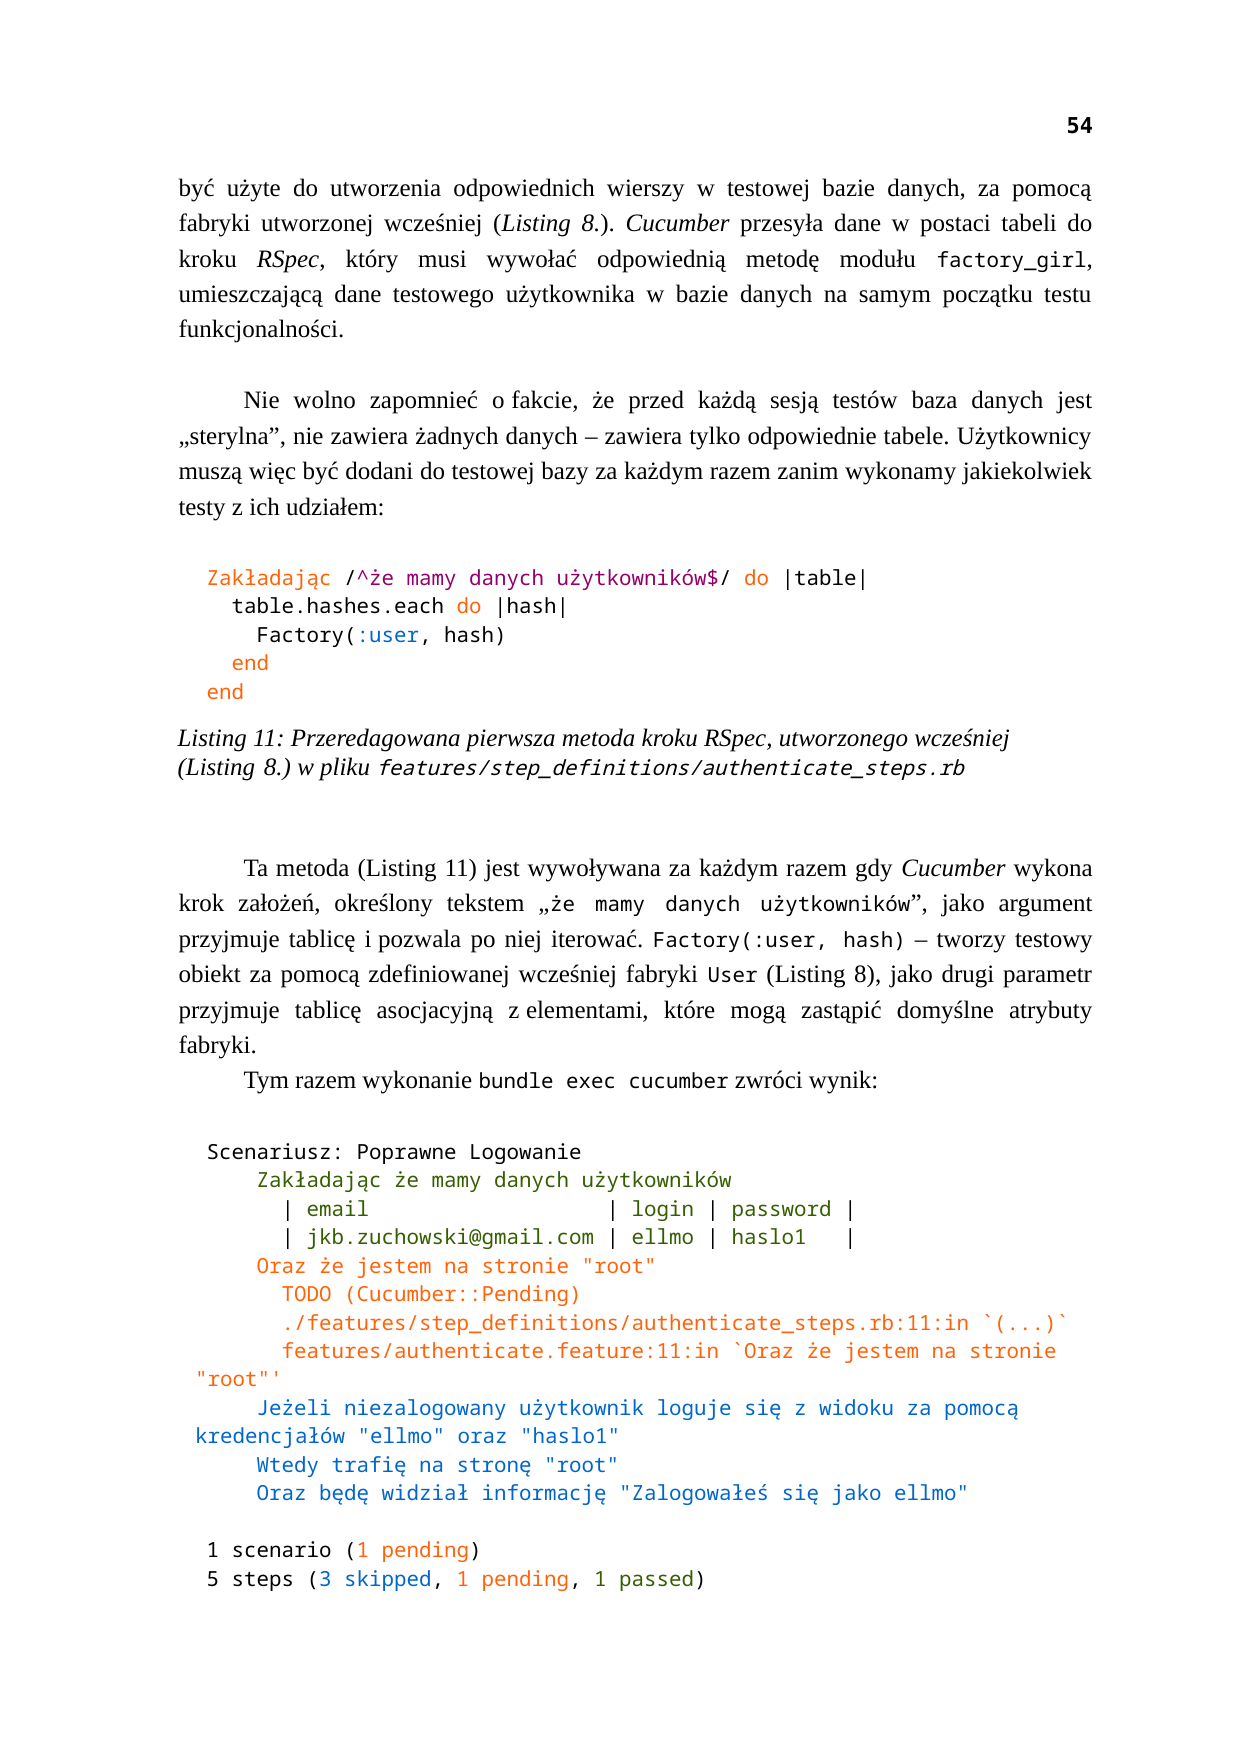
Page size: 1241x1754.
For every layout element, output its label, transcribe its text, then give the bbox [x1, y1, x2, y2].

text Tym razem wykonanie bundle exec cucumber zwróci wynik: [178, 1061, 1093, 1096]
text być użyte do utworzenia odpowiednich wierszy w testowej bazie danych, za pomocą fabryki utworzonej wcześniej (Listing 8.). Cucumber przesyła dane w postaci tabeli do kroku RSpec, który musi wywołać odpowiednią metodę modułu factory_girl, umieszczającą dane testowego użytkownika w bazie danych na samym początku testu funkcjonalności. [178, 168, 1093, 345]
table_header Zakładając /^że mamy danych użytkowników$/ do |table| table.hashes.each do |hash| Factory(:user, hash) end end [177, 558, 1093, 711]
list Listing 11: Przeredagowana pierwsza metoda kroku RSpec, utworzonego wcześniej (Listing 8.) w pliku features/step_definitions/authenticate_steps.rb [177, 723, 1093, 782]
table_header Scenariusz: Poprawne Logowanie Zakładając że mamy danych użytkowników | email | login | password | | jkb.zuchowski@gmail.com | ellmo | haslo1 | Oraz że jestem na stronie "root" TODO (Cucumber::Pending) ./features/step_definitions/authenticate_steps.rb:11:in `(...)` features/authenticate.feature:11:in `Oraz że jestem na stronie "root"' Jeżeli niezalogowany użytkownik loguje się z widoku za pomocą kredencjałów "ellmo" oraz "haslo1" Wtedy trafię na stronę "root" Oraz będę widział informację "Zalogowałeś się jako ellmo" 1 scenario (1 pending) 5 steps (3 skipped, 1 pending, 1 passed) [177, 1131, 1093, 1598]
text Nie wolno zapomnieć o fakcie, że przed każdą sesją testów baza danych jest „sterylna”, nie zawiera żadnych danych – zawiera tylko odpowiednie tabele. Użytkownicy muszą więc być dodani do testowej bazy za każdym razem zanim wykonamy jakiekolwiek testy z ich udziałem: [178, 380, 1093, 522]
text Ta metoda (Listing 11) jest wywoływana za każdym razem gdy Cucumber wykona krok założeń, określony tekstem „że mamy danych użytkowników”, jako argument przyjmuje tablicę i pozwala po niej iterować. Factory(:user, hash) – tworzy testowy obiekt za pomocą zdefiniowanej wcześniej fabryki User (Listing 8), jako drugi parametr przyjmuje tablicę asocjacyjną z elementami, które mogą zastąpić domyślne atrybuty fabryki. [178, 848, 1093, 1061]
